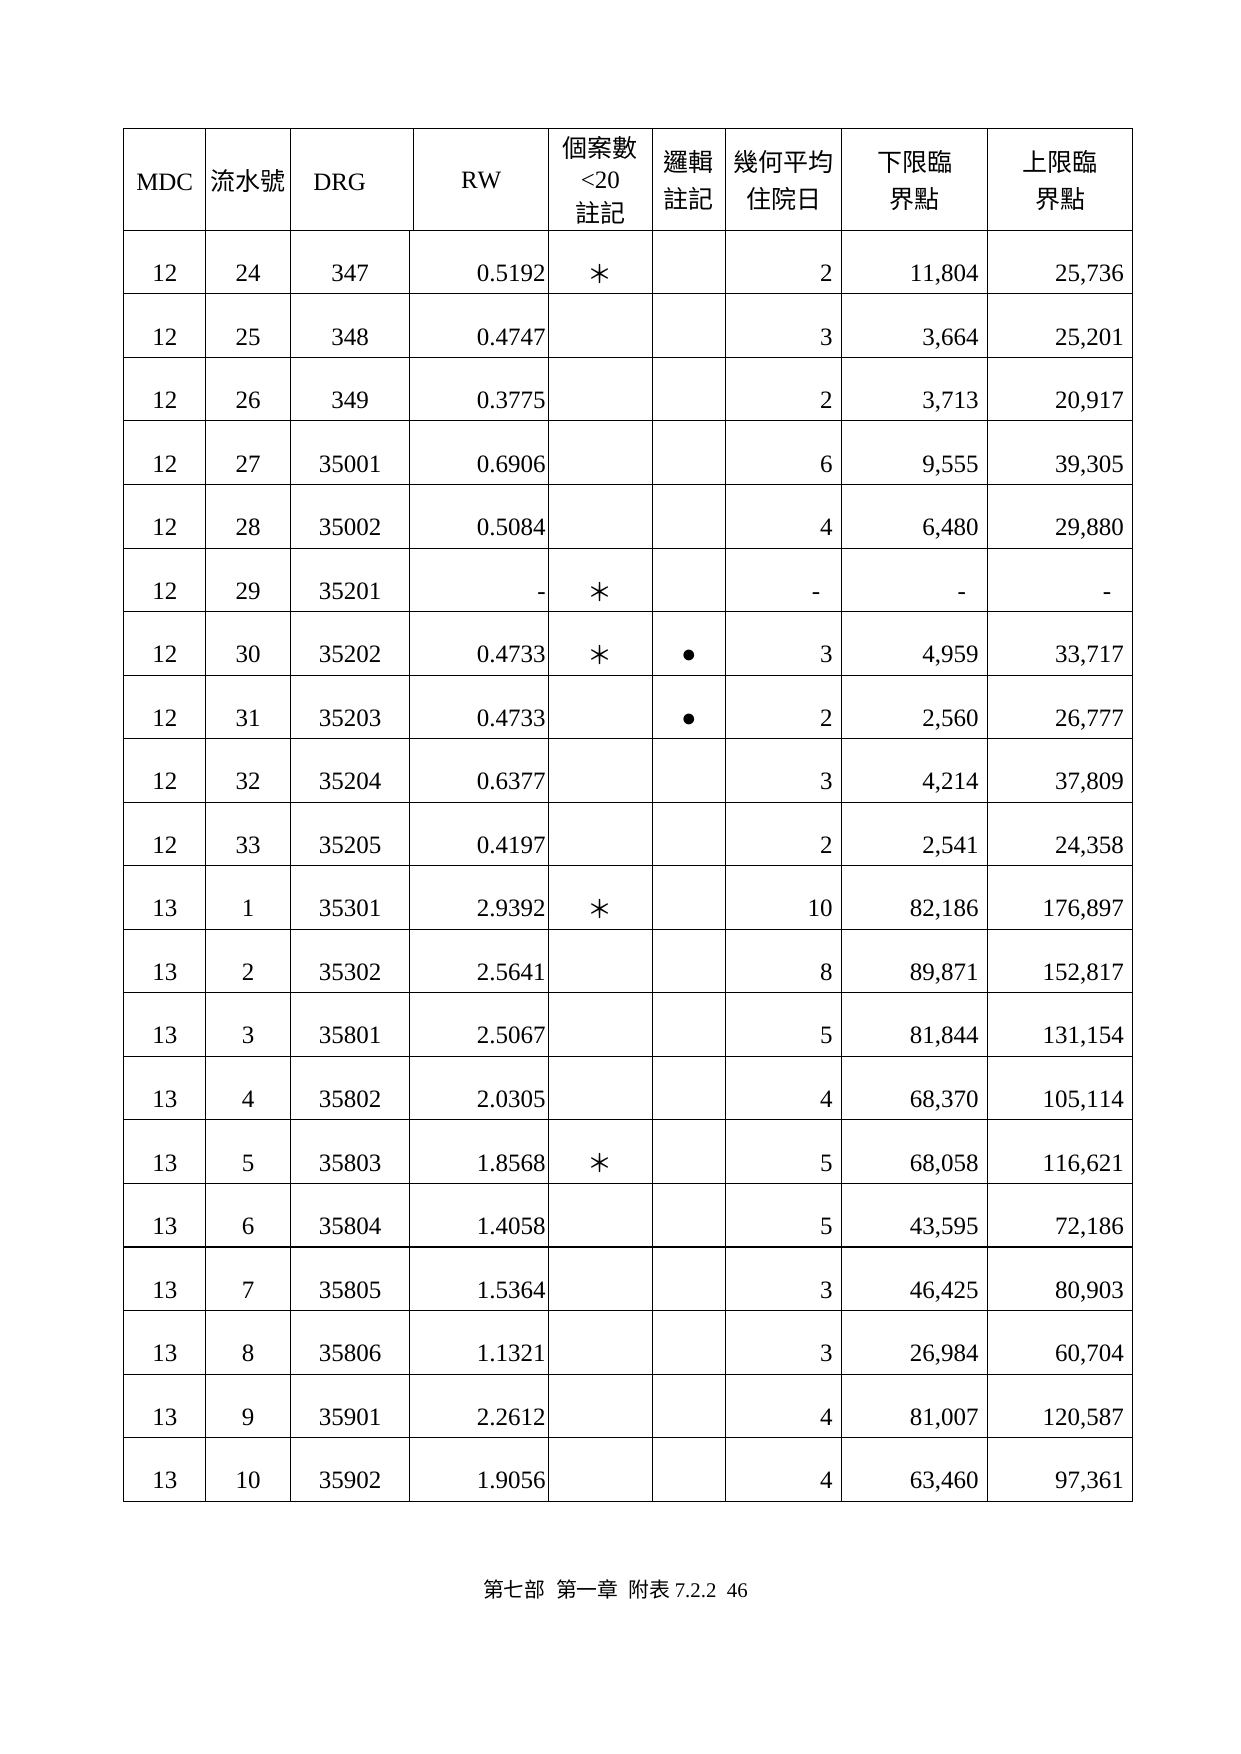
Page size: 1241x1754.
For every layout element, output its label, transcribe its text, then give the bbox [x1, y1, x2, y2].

table_cell 35301 [291, 866, 409, 929]
table_cell [549, 1057, 652, 1119]
table_cell 3 [726, 1248, 841, 1310]
table_cell 33 [206, 803, 290, 865]
table_cell 2 [726, 358, 841, 420]
table_cell 12 [124, 803, 205, 865]
table_cell [653, 1375, 725, 1437]
table_cell 2 [726, 231, 841, 293]
table_cell 35002 [291, 485, 409, 547]
table_cell 63,460 [842, 1438, 987, 1501]
table_cell 37,809 [988, 739, 1132, 802]
table_cell 2 [726, 803, 841, 865]
table_cell 12 [124, 358, 205, 420]
table_header 幾何平均住院日 [726, 129, 841, 230]
table_cell 3 [726, 294, 841, 357]
table_cell 26,777 [988, 676, 1132, 738]
table_cell 4 [726, 1438, 841, 1501]
table_cell 25,201 [988, 294, 1132, 357]
table_cell 11,804 [842, 231, 987, 293]
table_cell 35902 [291, 1438, 409, 1501]
table_cell 24 [206, 231, 290, 293]
table_cell 28 [206, 485, 290, 547]
table_cell [653, 1120, 725, 1183]
table_cell 1.1321 [410, 1311, 548, 1373]
table_cell 5 [206, 1120, 290, 1183]
table_cell 8 [206, 1311, 290, 1373]
table_cell [549, 993, 652, 1056]
table_cell 35804 [291, 1184, 409, 1246]
table_cell 80,903 [988, 1248, 1132, 1310]
table_cell 1.9056 [410, 1438, 548, 1501]
table_cell 35802 [291, 1057, 409, 1119]
table_cell 25 [206, 294, 290, 357]
table_cell 12 [124, 549, 205, 611]
table_cell 31 [206, 676, 290, 738]
table_cell [653, 803, 725, 865]
table_cell 12 [124, 485, 205, 547]
table_cell - [842, 549, 987, 611]
table_cell 4 [726, 1057, 841, 1119]
table_cell 33,717 [988, 612, 1132, 674]
table_header 個案數<20 註記 [549, 129, 652, 230]
table_cell 1.5364 [410, 1248, 548, 1310]
table_cell 97,361 [988, 1438, 1132, 1501]
table_header 下限臨 界點 [842, 129, 987, 230]
table_cell [549, 676, 652, 738]
table_cell 349 [291, 358, 409, 420]
table_cell 1.4058 [410, 1184, 548, 1246]
table_header 上限臨 界點 [988, 129, 1132, 230]
table_cell 2,541 [842, 803, 987, 865]
table_cell 12 [124, 676, 205, 738]
table_cell 2.2612 [410, 1375, 548, 1437]
table_header 流水號 [206, 129, 290, 230]
table_cell 13 [124, 1120, 205, 1183]
table_cell 116,621 [988, 1120, 1132, 1183]
table_cell 13 [124, 930, 205, 992]
table_cell 35801 [291, 993, 409, 1056]
table_cell 12 [124, 739, 205, 802]
table_cell 25,736 [988, 231, 1132, 293]
table_cell 3 [206, 993, 290, 1056]
table_cell 0.5192 [410, 231, 548, 293]
table_cell 10 [726, 866, 841, 929]
table_cell 39,305 [988, 421, 1132, 484]
table_cell [653, 866, 725, 929]
table_cell 12 [124, 294, 205, 357]
table_cell [549, 739, 652, 802]
table_cell ＊ [549, 612, 652, 674]
table_cell 6 [206, 1184, 290, 1246]
table_cell 12 [124, 421, 205, 484]
table_cell 35805 [291, 1248, 409, 1310]
table_cell 13 [124, 1311, 205, 1373]
table_cell 24,358 [988, 803, 1132, 865]
table_cell 9 [206, 1375, 290, 1437]
table_cell ＊ [549, 231, 652, 293]
table_cell 5 [726, 993, 841, 1056]
table_header MDC [124, 129, 205, 230]
table_cell 2.0305 [410, 1057, 548, 1119]
table_cell ＊ [549, 549, 652, 611]
table_cell 0.4733 [410, 676, 548, 738]
table_cell 3 [726, 1311, 841, 1373]
table_cell 0.6906 [410, 421, 548, 484]
table_cell - [410, 549, 548, 611]
table_cell 68,058 [842, 1120, 987, 1183]
table_cell 13 [124, 1057, 205, 1119]
table_cell 6 [726, 421, 841, 484]
table_cell 5 [726, 1184, 841, 1246]
table_cell 13 [124, 1184, 205, 1246]
table_cell 4 [726, 485, 841, 547]
table_cell 9,555 [842, 421, 987, 484]
table_cell 4,959 [842, 612, 987, 674]
table_cell [653, 549, 725, 611]
table_cell 46,425 [842, 1248, 987, 1310]
table_cell 27 [206, 421, 290, 484]
table_cell [549, 1184, 652, 1246]
table_cell 26 [206, 358, 290, 420]
table_cell [653, 1311, 725, 1373]
table_cell 4 [726, 1375, 841, 1437]
table_cell ● [653, 676, 725, 738]
table_cell [653, 294, 725, 357]
table_cell 35204 [291, 739, 409, 802]
table_cell [653, 421, 725, 484]
table_cell [549, 1375, 652, 1437]
table_cell 1 [206, 866, 290, 929]
table_cell 0.4733 [410, 612, 548, 674]
table_cell [653, 358, 725, 420]
table_cell 3,713 [842, 358, 987, 420]
table_cell - [726, 549, 841, 611]
table_cell 5 [726, 1120, 841, 1183]
table_header RW [414, 129, 548, 230]
table_cell [549, 294, 652, 357]
table_cell 81,844 [842, 993, 987, 1056]
table_cell 347 [291, 231, 409, 293]
table_cell 35201 [291, 549, 409, 611]
table_cell 2.5067 [410, 993, 548, 1056]
table_cell [653, 739, 725, 802]
table_cell 35001 [291, 421, 409, 484]
table_cell 2,560 [842, 676, 987, 738]
table_cell ＊ [549, 1120, 652, 1183]
table_cell [549, 358, 652, 420]
table_cell [653, 930, 725, 992]
table_cell [653, 1057, 725, 1119]
table_cell 68,370 [842, 1057, 987, 1119]
table_cell 35803 [291, 1120, 409, 1183]
table_cell [549, 1311, 652, 1373]
table_cell ＊ [549, 866, 652, 929]
table_cell 0.3775 [410, 358, 548, 420]
table_cell 4 [206, 1057, 290, 1119]
table_cell 32 [206, 739, 290, 802]
table_cell 60,704 [988, 1311, 1132, 1373]
table_cell 6,480 [842, 485, 987, 547]
table_cell ● [653, 612, 725, 674]
table_cell 2 [726, 676, 841, 738]
table_cell [549, 1438, 652, 1501]
table_cell [653, 485, 725, 547]
table_cell [549, 1248, 652, 1310]
table_cell 81,007 [842, 1375, 987, 1437]
table_cell [653, 231, 725, 293]
table_cell [653, 1184, 725, 1246]
table_cell [653, 1438, 725, 1501]
table_cell 120,587 [988, 1375, 1132, 1437]
table_cell 13 [124, 1438, 205, 1501]
table_cell 35901 [291, 1375, 409, 1437]
table_cell 13 [124, 993, 205, 1056]
table_cell - [988, 549, 1132, 611]
table_cell 2.9392 [410, 866, 548, 929]
table_cell 1.8568 [410, 1120, 548, 1183]
table_cell 105,114 [988, 1057, 1132, 1119]
table_cell 72,186 [988, 1184, 1132, 1246]
table_cell [549, 421, 652, 484]
table_cell 26,984 [842, 1311, 987, 1373]
table_cell 0.4197 [410, 803, 548, 865]
table_header DRG [291, 129, 413, 230]
table_cell [653, 1248, 725, 1310]
table_cell 2.5641 [410, 930, 548, 992]
table_cell 3,664 [842, 294, 987, 357]
table_cell 29 [206, 549, 290, 611]
table_cell 176,897 [988, 866, 1132, 929]
table_cell 13 [124, 866, 205, 929]
table_cell 12 [124, 231, 205, 293]
table_cell 7 [206, 1248, 290, 1310]
table_cell 12 [124, 612, 205, 674]
table_cell 43,595 [842, 1184, 987, 1246]
table_cell 0.6377 [410, 739, 548, 802]
table_cell 0.4747 [410, 294, 548, 357]
table_cell 35203 [291, 676, 409, 738]
table_cell 82,186 [842, 866, 987, 929]
table_cell 3 [726, 612, 841, 674]
table_cell 20,917 [988, 358, 1132, 420]
table_cell 3 [726, 739, 841, 802]
table_cell 29,880 [988, 485, 1132, 547]
table_cell 10 [206, 1438, 290, 1501]
table_cell 13 [124, 1248, 205, 1310]
table_cell 152,817 [988, 930, 1132, 992]
table_header 邏輯註記 [653, 129, 725, 230]
table_cell [549, 930, 652, 992]
table_cell 35205 [291, 803, 409, 865]
table_cell 35302 [291, 930, 409, 992]
table_cell 35806 [291, 1311, 409, 1373]
table_cell 89,871 [842, 930, 987, 992]
table_cell 131,154 [988, 993, 1132, 1056]
table_cell [549, 803, 652, 865]
table_cell 4,214 [842, 739, 987, 802]
table_cell 348 [291, 294, 409, 357]
table_cell 8 [726, 930, 841, 992]
table_cell 13 [124, 1375, 205, 1437]
table_cell 30 [206, 612, 290, 674]
table_cell 35202 [291, 612, 409, 674]
table_cell [549, 485, 652, 547]
table_cell [653, 993, 725, 1056]
table_cell 2 [206, 930, 290, 992]
table_cell 0.5084 [410, 485, 548, 547]
